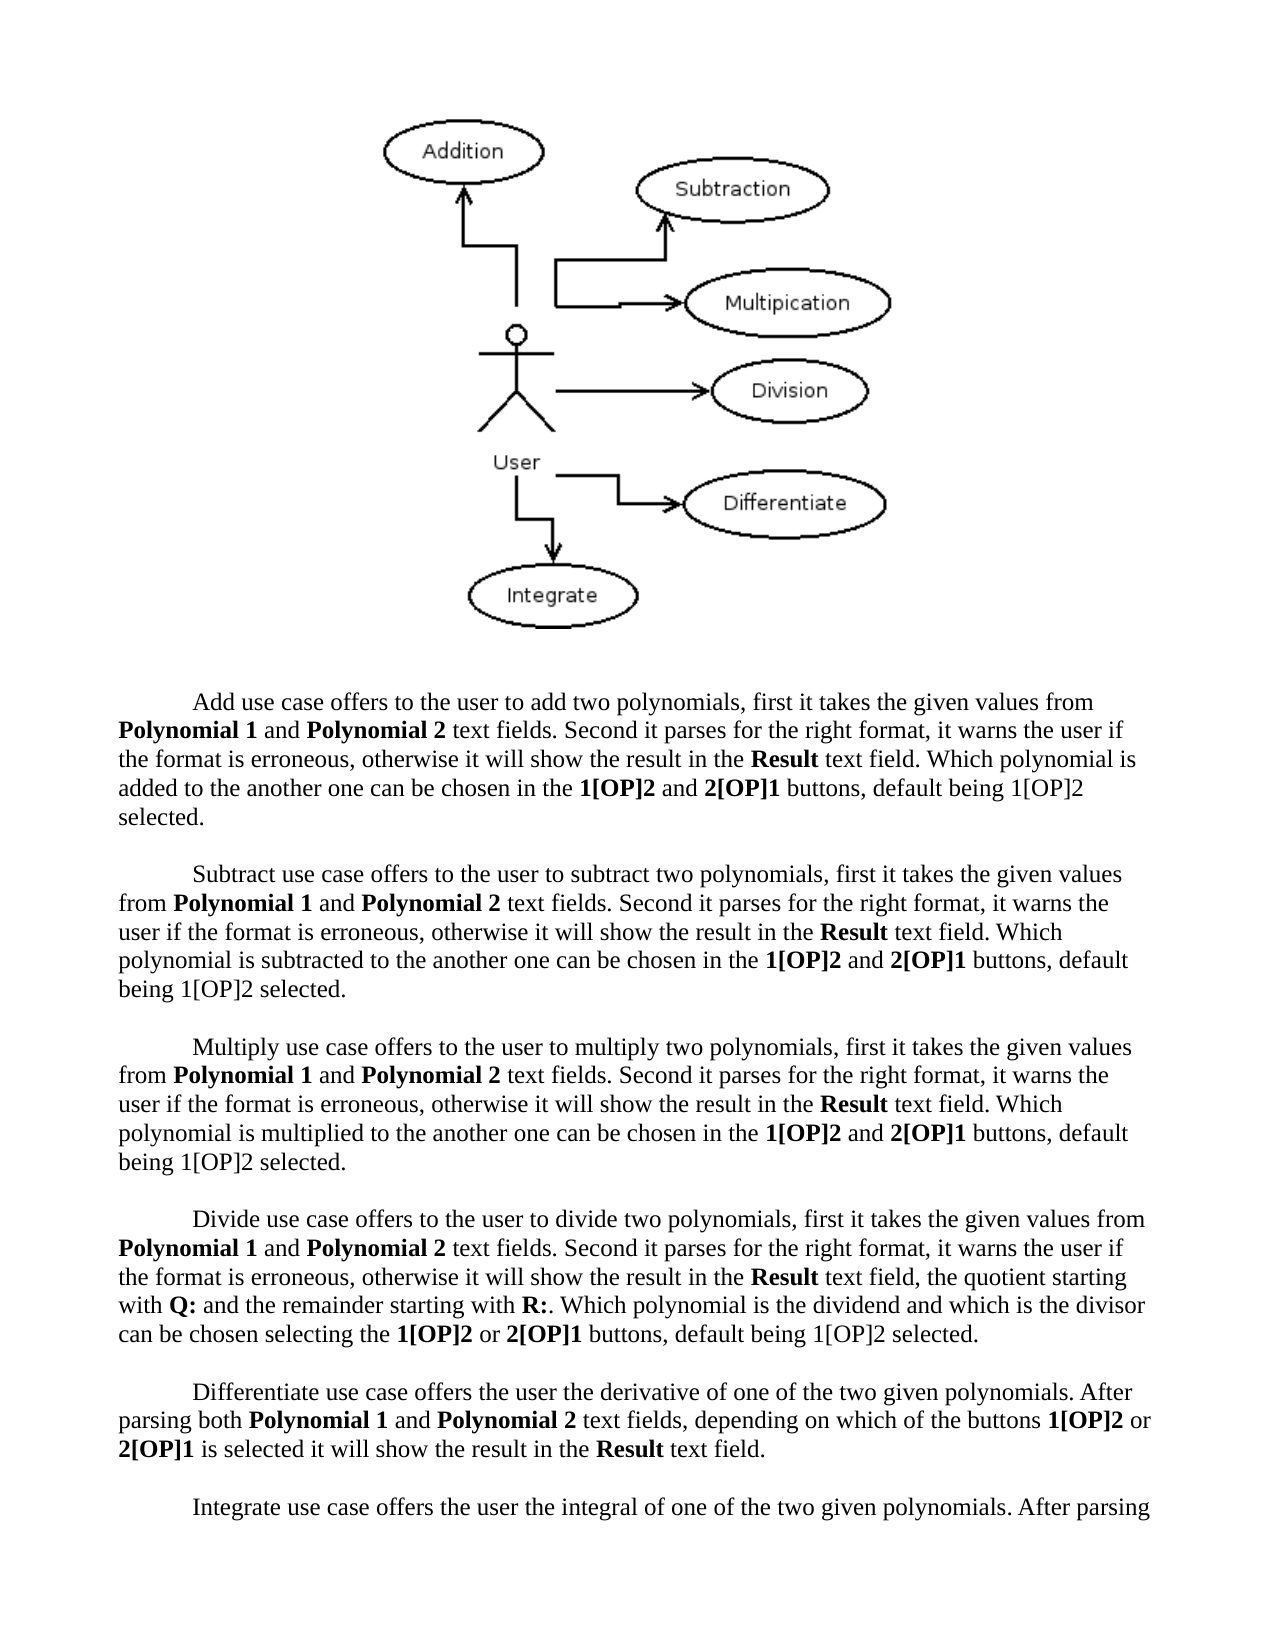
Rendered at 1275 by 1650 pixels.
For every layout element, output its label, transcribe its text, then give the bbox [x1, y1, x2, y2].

text Divide use case offers to the user to divide two polynomials, first it takes the given values from Polynomial 1 and Polynomial 2 text fields. Second it parses for the right format, it warns the user if the format is erroneous, otherwise it will show the result in the Result text field, the quotient starting with Q: and the remainder starting with R:. Which polynomial is the dividend and which is the divisor can be chosen selecting the 1[OP]2 or 2[OP]1 buttons, default being 1[OP]2 selected. [118, 1204, 1157, 1348]
text Multiply use case offers to the user to multiply two polynomials, first it takes the given values from Polynomial 1 and Polynomial 2 text fields. Second it parses for the right format, it warns the user if the format is erroneous, otherwise it will show the result in the Result text field. Which polynomial is multiplied to the another one can be chosen in the 1[OP]2 and 2[OP]1 buttons, default being 1[OP]2 selected. [118, 1032, 1157, 1175]
text Subtract use case offers to the user to subtract two polynomials, first it takes the given values from Polynomial 1 and Polynomial 2 text fields. Second it parses for the right format, it warns the user if the format is erroneous, otherwise it will show the result in the Result text field. Which polynomial is subtracted to the another one can be chosen in the 1[OP]2 and 2[OP]1 buttons, default being 1[OP]2 selected. [118, 859, 1157, 1003]
text Differentiate use case offers the user the derivative of one of the two given polynomials. After parsing both Polynomial 1 and Polynomial 2 text fields, depending on which of the buttons 1[OP]2 or 2[OP]1 is selected it will show the result in the Result text field. [118, 1377, 1157, 1463]
text Integrate use case offers the user the integral of one of the two given polynomials. After parsing [118, 1492, 1157, 1520]
text Add use case offers to the user to add two polynomials, first it takes the given values from Polynomial 1 and Polynomial 2 text fields. Second it parses for the right format, it warns the user if the format is erroneous, otherwise it will show the result in the Result text field. Which polynomial is added to the another one can be chosen in the 1[OP]2 and 2[OP]1 buttons, default being 1[OP]2 selected. [118, 687, 1157, 830]
picture [382, 118, 893, 629]
